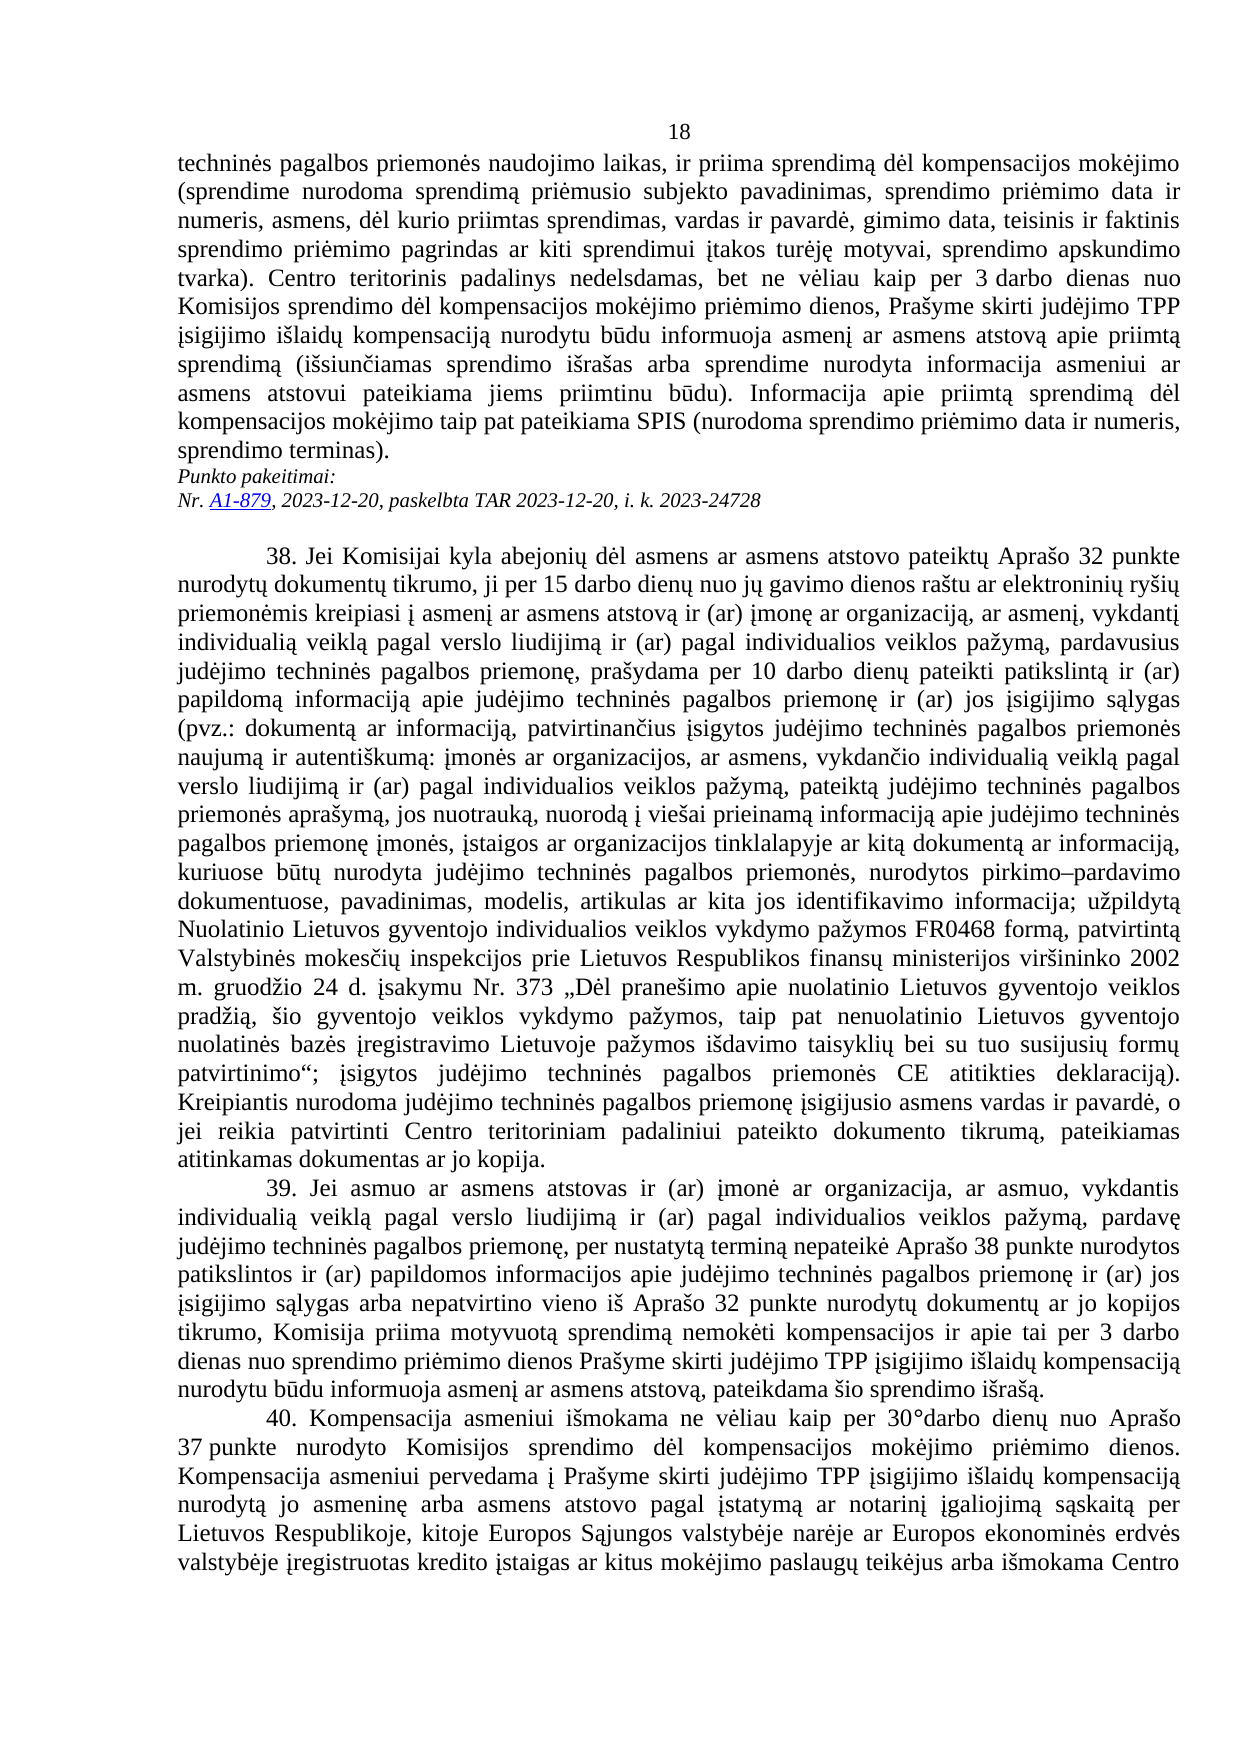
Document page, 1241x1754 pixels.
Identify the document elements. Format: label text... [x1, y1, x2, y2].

text Nr. A1-879, 2023-12-20, paskelbta TAR 2023-12-20, i. k. 2023-24728 [177, 488, 1181, 512]
text techninės pagalbos priemonės naudojimo laikas, ir priima sprendimą dėl kompensacijos mokėjimo (sprendime nurodoma sprendimą priėmusio subjekto pavadinimas, sprendimo priėmimo data ir numeris, asmens, dėl kurio priimtas sprendimas, vardas ir pavardė, gimimo data, teisinis ir faktinis sprendimo priėmimo pagrindas ar kiti sprendimui įtakos turėję motyvai, sprendimo apskundimo tvarka). Centro teritorinis padalinys nedelsdamas, bet ne vėliau kaip per 3 darbo dienas nuo Komisijos sprendimo dėl kompensacijos mokėjimo priėmimo dienos, Prašyme skirti judėjimo TPP įsigijimo išlaidų kompensaciją nurodytu būdu informuoja asmenį ar asmens atstovą apie priimtą sprendimą (išsiunčiamas sprendimo išrašas arba sprendime nurodyta informacija asmeniui ar asmens atstovui pateikiama jiems priimtinu būdu). Informacija apie priimtą sprendimą dėl kompensacijos mokėjimo taip pat pateikiama SPIS (nurodoma sprendimo priėmimo data ir numeris, sprendimo terminas). [177, 148, 1181, 464]
text 39. Jei asmuo ar asmens atstovas ir (ar) įmonė ar organizacija, ar asmuo, vykdantis individualią veiklą pagal verslo liudijimą ir (ar) pagal individualios veiklos pažymą, pardavę judėjimo techninės pagalbos priemonę, per nustatytą terminą nepateikė Aprašo 38 punkte nurodytos patikslintos ir (ar) papildomos informacijos apie judėjimo techninės pagalbos priemonę ir (ar) jos įsigijimo sąlygas arba nepatvirtino vieno iš Aprašo 32 punkte nurodytų dokumentų ar jo kopijos tikrumo, Komisija priima motyvuotą sprendimą nemokėti kompensacijos ir apie tai per 3 darbo dienas nuo sprendimo priėmimo dienos Prašyme skirti judėjimo TPP įsigijimo išlaidų kompensaciją nurodytu būdu informuoja asmenį ar asmens atstovą, pateikdama šio sprendimo išrašą. [177, 1173, 1181, 1403]
text 38. Jei Komisijai kyla abejonių dėl asmens ar asmens atstovo pateiktų Aprašo 32 punkte nurodytų dokumentų tikrumo, ji per 15 darbo dienų nuo jų gavimo dienos raštu ar elektroninių ryšių priemonėmis kreipiasi į asmenį ar asmens atstovą ir (ar) įmonę ar organizaciją, ar asmenį, vykdantį individualią veiklą pagal verslo liudijimą ir (ar) pagal individualios veiklos pažymą, pardavusius judėjimo techninės pagalbos priemonę, prašydama per 10 darbo dienų pateikti patikslintą ir (ar) papildomą informaciją apie judėjimo techninės pagalbos priemonę ir (ar) jos įsigijimo sąlygas (pvz.: dokumentą ar informaciją, patvirtinančius įsigytos judėjimo techninės pagalbos priemonės naujumą ir autentiškumą: įmonės ar organizacijos, ar asmens, vykdančio individualią veiklą pagal verslo liudijimą ir (ar) pagal individualios veiklos pažymą, pateiktą judėjimo techninės pagalbos priemonės aprašymą, jos nuotrauką, nuorodą į viešai prieinamą informaciją apie judėjimo techninės pagalbos priemonę įmonės, įstaigos ar organizacijos tinklalapyje ar kitą dokumentą ar informaciją, kuriuose būtų nurodyta judėjimo techninės pagalbos priemonės, nurodytos pirkimo–pardavimo dokumentuose, pavadinimas, modelis, artikulas ar kita jos identifikavimo informacija; užpildytą Nuolatinio Lietuvos gyventojo individualios veiklos vykdymo pažymos FR0468 formą, patvirtintą Valstybinės mokesčių inspekcijos prie Lietuvos Respublikos finansų ministerijos viršininko 2002 m. gruodžio 24 d. įsakymu Nr. 373 „Dėl pranešimo apie nuolatinio Lietuvos gyventojo veiklos pradžią, šio gyventojo veiklos vykdymo pažymos, taip pat nenuolatinio Lietuvos gyventojo nuolatinės bazės įregistravimo Lietuvoje pažymos išdavimo taisyklių bei su tuo susijusių formų patvirtinimo“; įsigytos judėjimo techninės pagalbos priemonės CE atitikties deklaraciją). Kreipiantis nurodoma judėjimo techninės pagalbos priemonę įsigijusio asmens vardas ir pavardė, o jei reikia patvirtinti Centro teritoriniam padaliniui pateikto dokumento tikrumą, pateikiamas atitinkamas dokumentas ar jo kopija. [177, 541, 1181, 1173]
text Punkto pakeitimai: [177, 464, 1181, 488]
text 40. Kompensacija asmeniui išmokama ne vėliau kaip per 30°darbo dienų nuo Aprašo 37 punkte nurodyto Komisijos sprendimo dėl kompensacijos mokėjimo priėmimo dienos. Kompensacija asmeniui pervedama į Prašyme skirti judėjimo TPP įsigijimo išlaidų kompensaciją nurodytą jo asmeninę arba asmens atstovo pagal įstatymą ar notarinį įgaliojimą sąskaitą per Lietuvos Respublikoje, kitoje Europos Sąjungos valstybėje narėje ar Europos ekonominės erdvės valstybėje įregistruotas kredito įstaigas ar kitus mokėjimo paslaugų teikėjus arba išmokama Centro [177, 1403, 1181, 1576]
